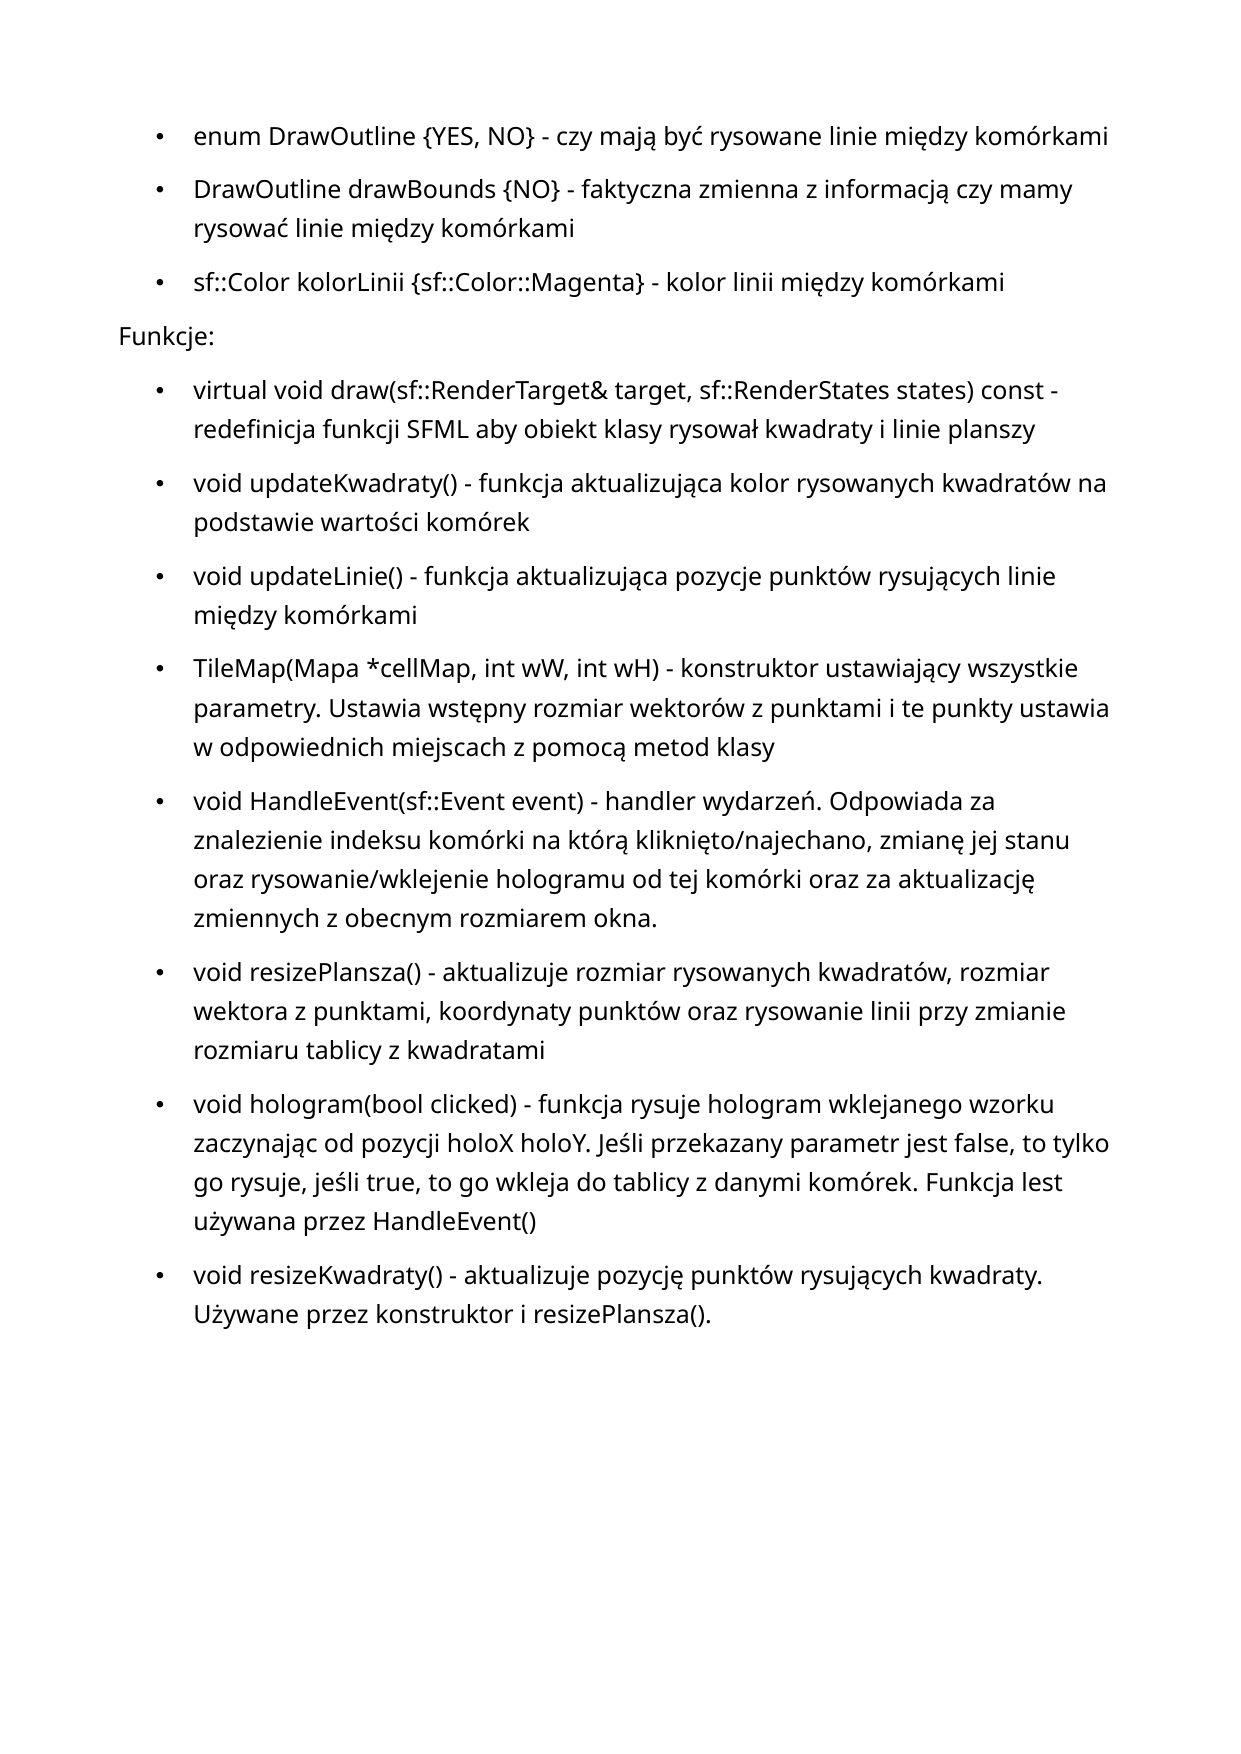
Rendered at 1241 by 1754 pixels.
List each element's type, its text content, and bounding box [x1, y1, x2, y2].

list sf::Color kolorLinii {sf::Color::Magenta} - kolor linii między komórkami [156, 265, 1122, 299]
list void hologram(bool clicked) - funkcja rysuje hologram wklejanego wzorku zaczynając od pozycji holoX holoY. Jeśli przekazany parametr jest false, to tylko go rysuje, jeśli true, to go wkleja do tablicy z danymi komórek. Funkcja lest używana przez HandleEvent() [156, 1086, 1122, 1238]
list void updateLinie() - funkcja aktualizująca pozycje punktów rysujących linie między komórkami [156, 558, 1122, 631]
list enum DrawOutline {YES, NO} - czy mają być rysowane linie między komórkami [156, 118, 1122, 152]
list void resizePlansza() - aktualizuje rozmiar rysowanych kwadratów, rozmiar wektora z punktami, koordynaty punktów oraz rysowanie linii przy zmianie rozmiaru tablicy z kwadratami [156, 954, 1122, 1067]
list void HandleEvent(sf::Event event) - handler wydarzeń. Odpowiada za znalezienie indeksu komórki na którą kliknięto/najechano, zmianę jej stanu oraz rysowanie/wklejenie hologramu od tej komórki oraz za aktualizację zmiennych z obecnym rozmiarem okna. [156, 783, 1122, 935]
list void resizeKwadraty() - aktualizuje pozycję punktów rysujących kwadraty. Używane przez konstruktor i resizePlansza(). [156, 1258, 1122, 1331]
list virtual void draw(sf::RenderTarget& target, sf::RenderStates states) const - redefinicja funkcji SFML aby obiekt klasy rysował kwadraty i linie planszy [156, 372, 1122, 446]
text Funkcje: [118, 318, 1122, 353]
list TileMap(Mapa *cellMap, int wW, int wH) - konstruktor ustawiający wszystkie parametry. Ustawia wstępny rozmiar wektorów z punktami i te punkty ustawia w odpowiednich miejscach z pomocą metod klasy [156, 651, 1122, 763]
list void updateKwadraty() - funkcja aktualizująca kolor rysowanych kwadratów na podstawie wartości komórek [156, 465, 1122, 538]
list DrawOutline drawBounds {NO} - faktyczna zmienna z informacją czy mamy rysować linie między komórkami [156, 172, 1122, 245]
